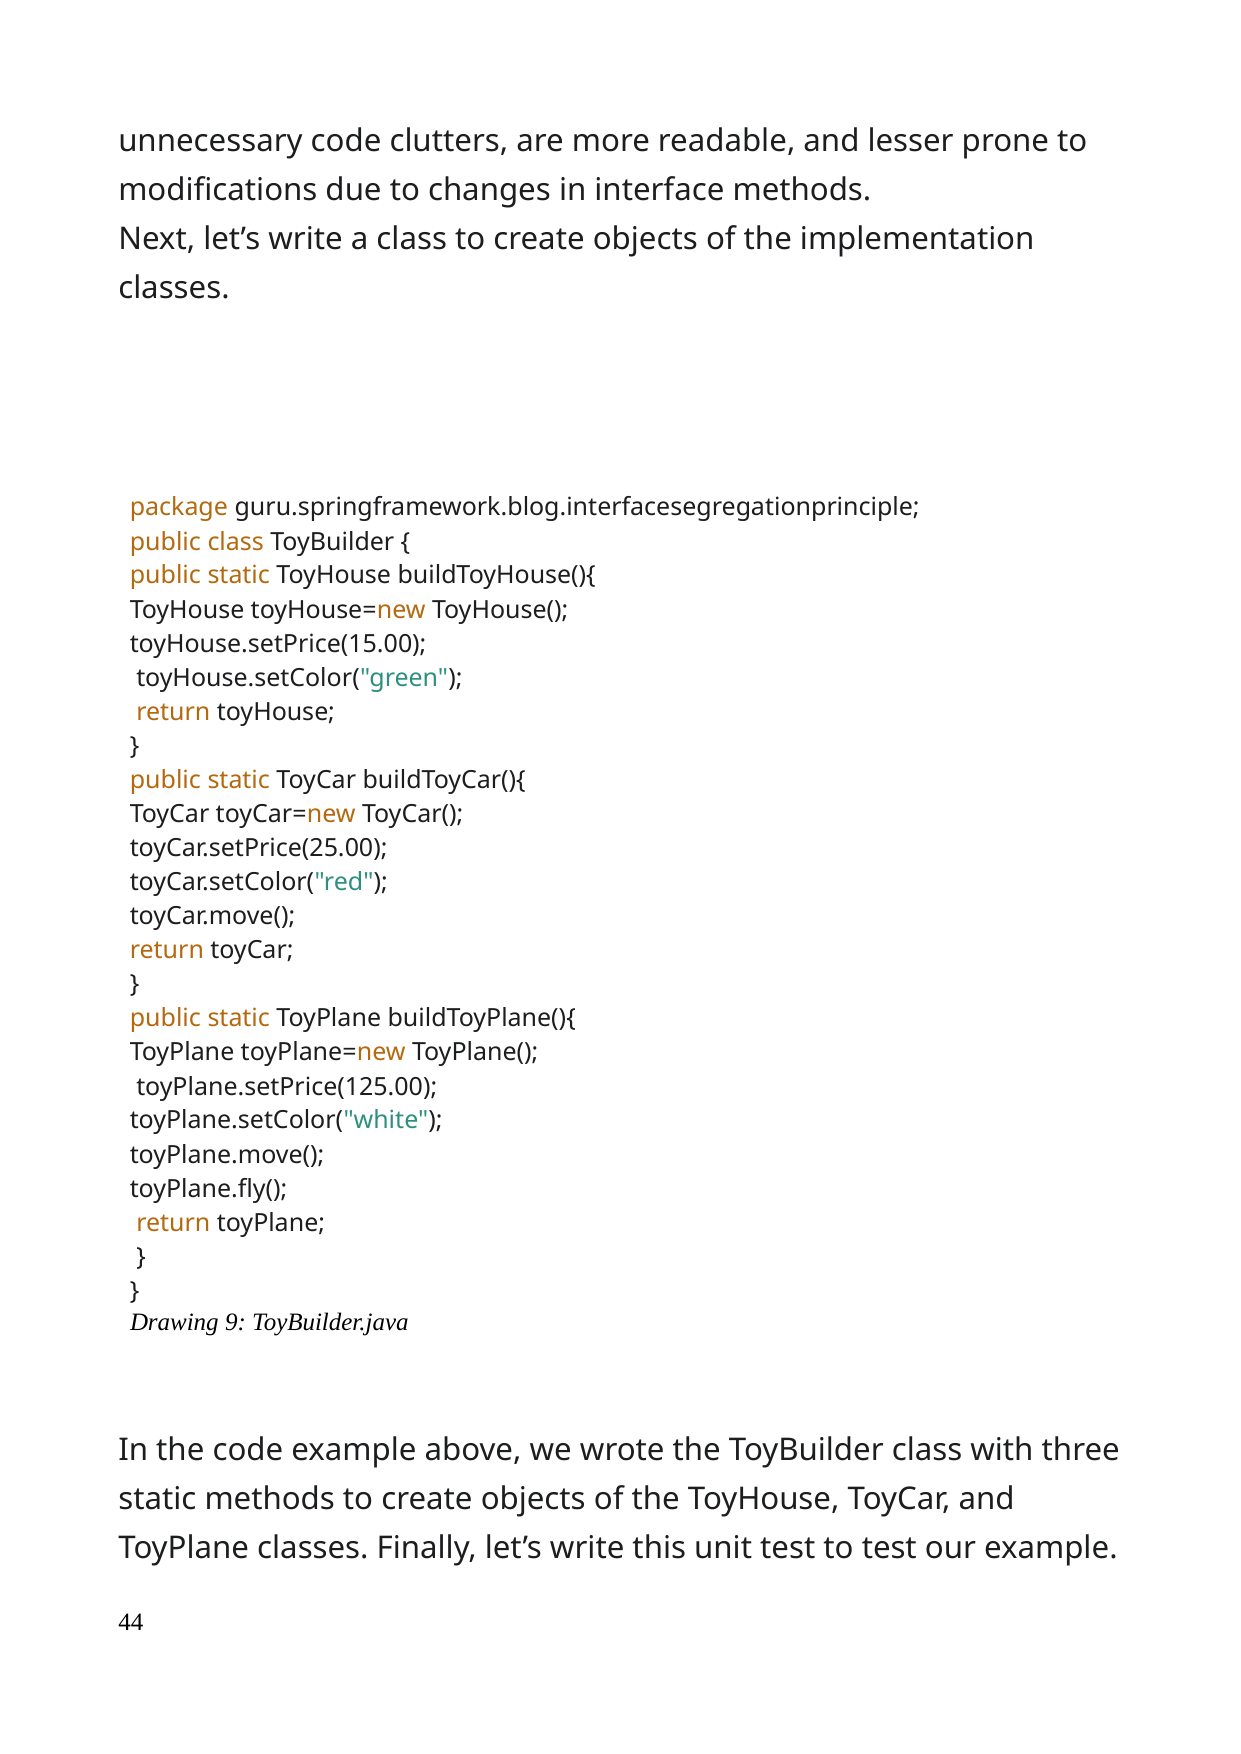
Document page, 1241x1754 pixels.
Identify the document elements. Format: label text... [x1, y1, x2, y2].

text Next, let’s write a class to create objects of the implementation classes. [118, 216, 1122, 308]
text Drawing 9: ToyBuilder.java [130, 502, 1203, 1336]
text In the code example above, we wrote the ToyBuilder class with three static methods to create objects of the ToyHouse, ToyCar, and ToyPlane classes. Finally, let’s write this unit test to test our example. [118, 1427, 1122, 1568]
text unnecessary code clutters, are more readable, and lesser prone to modifications due to changes in interface methods. [118, 118, 1122, 210]
